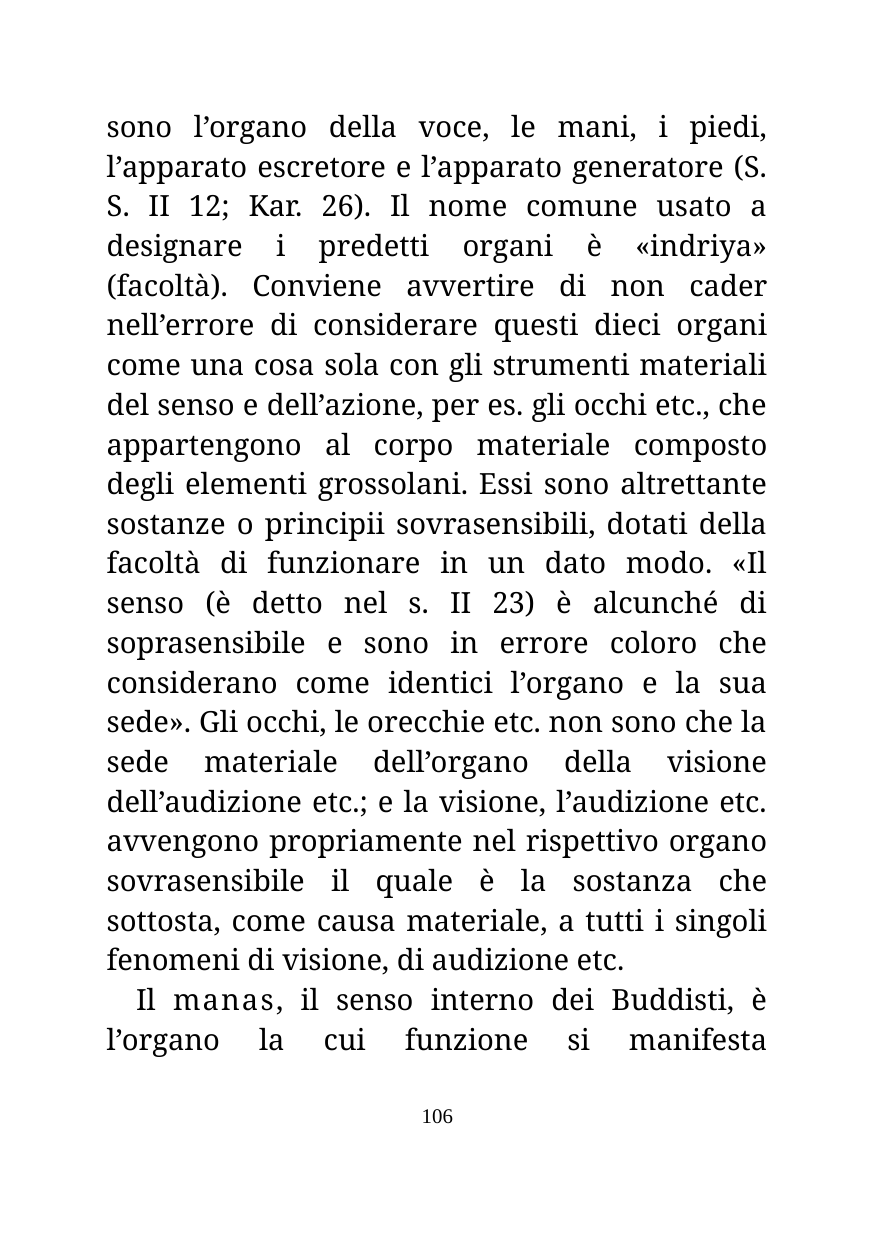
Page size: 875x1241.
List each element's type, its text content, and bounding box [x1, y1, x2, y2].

text sono l’organo della voce, le mani, i piedi, l’apparato escretore e l’apparato generatore (S. S. II 12; Kar. 26). Il nome comune usato a designare i predetti organi è «indriya» (facoltà). Conviene avvertire di non cader nell’errore di considerare questi dieci organi come una cosa sola con gli strumenti materiali del senso e dell’azione, per es. gli occhi etc., che appartengono al corpo materiale composto degli elementi grossolani. Essi sono altrettante sostanze o principii sovrasensibili, dotati della facoltà di funzionare in un dato modo. «Il senso (è detto nel s. II 23) è alcunché di soprasensibile e sono in errore coloro che considerano come identici l’organo e la sua sede». Gli occhi, le orecchie etc. non sono che la sede materiale dell’organo della visione dell’audizione etc.; e la visione, l’audizione etc. avvengono propriamente nel rispettivo organo sovrasensibile il quale è la sostanza che sottosta, come causa materiale, a tutti i singoli fenomeni di visione, di audizione etc. [106, 106, 768, 979]
text Il manas, il senso interno dei Buddisti, è l’organo la cui funzione si manifesta [106, 979, 768, 1059]
